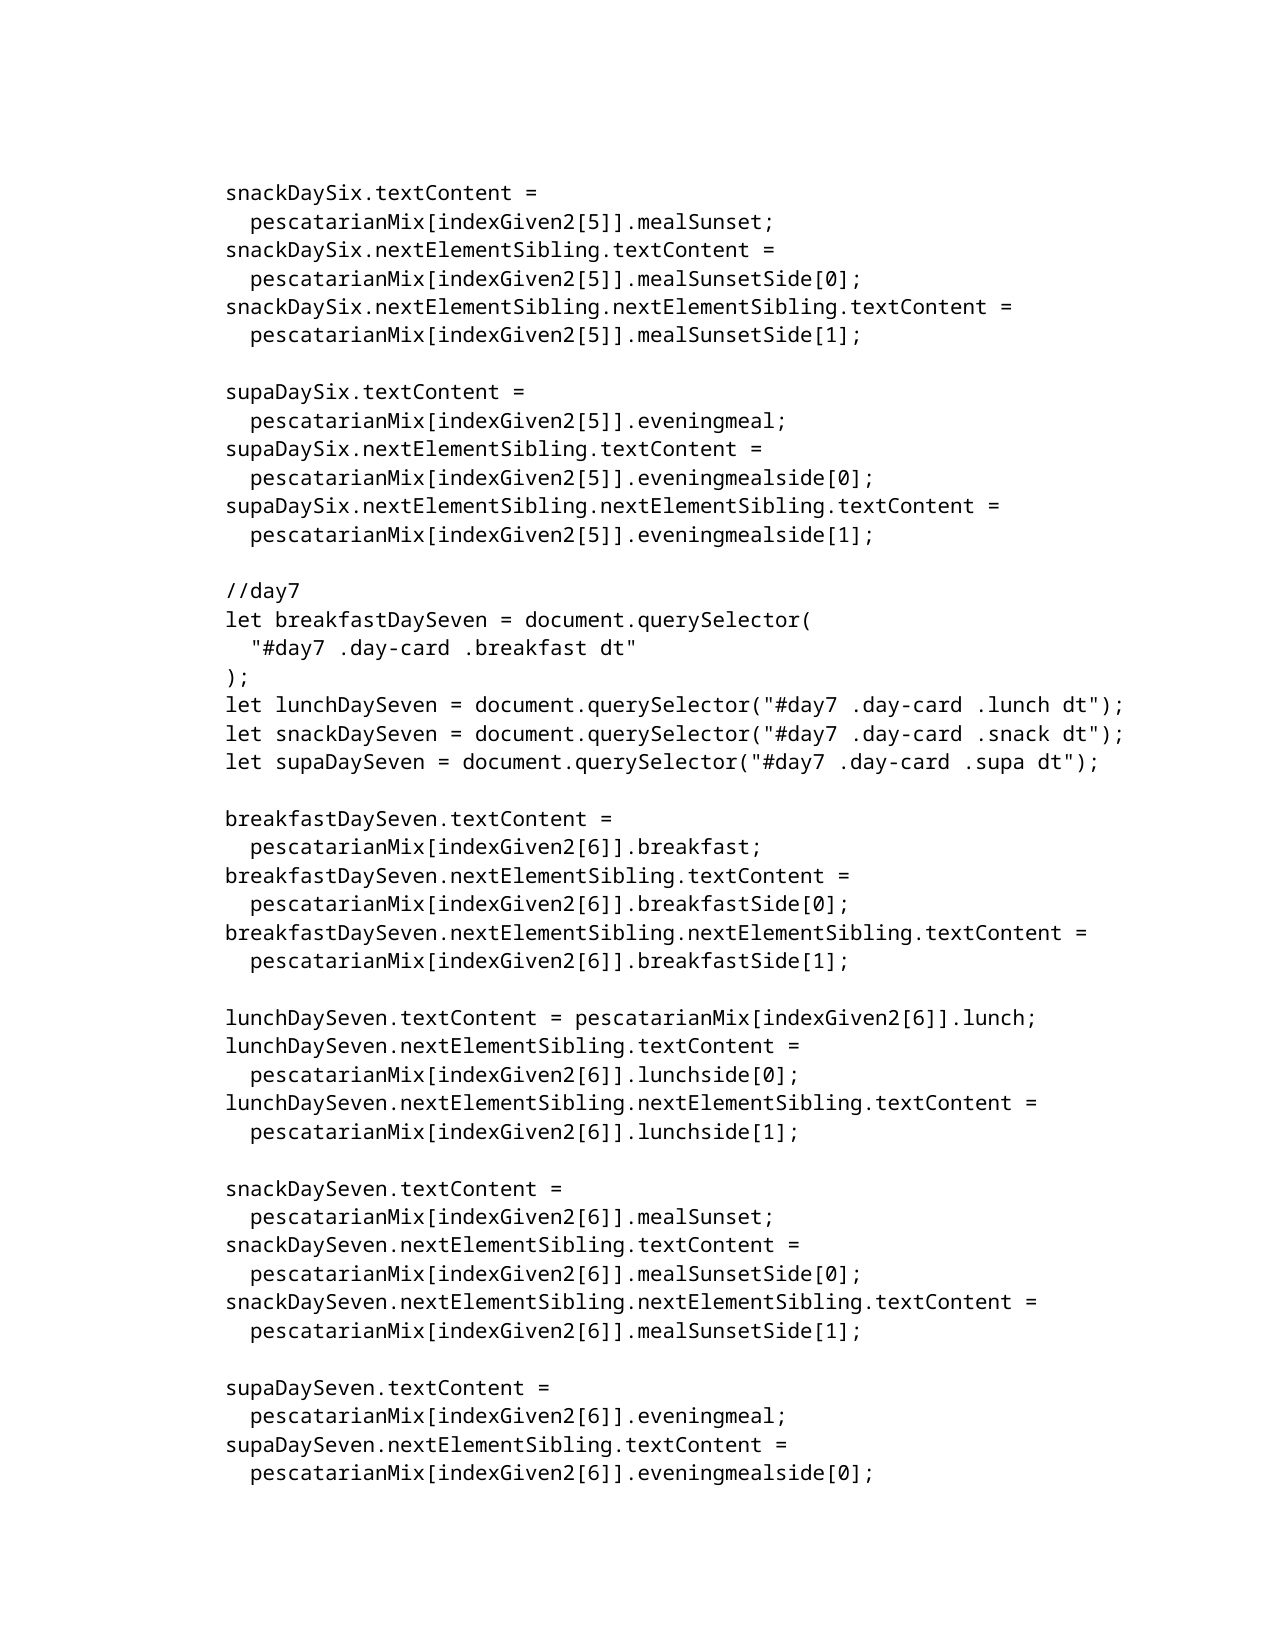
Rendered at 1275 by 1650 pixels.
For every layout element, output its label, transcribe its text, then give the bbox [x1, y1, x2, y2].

text supaDaySix.textContent = [150, 377, 1125, 406]
text lunchDaySeven.nextElementSibling.nextElementSibling.textContent = [150, 1088, 1125, 1117]
text snackDaySeven.textContent = [150, 1174, 1125, 1202]
text supaDaySix.nextElementSibling.nextElementSibling.textContent = [150, 491, 1125, 520]
text lunchDaySeven.nextElementSibling.textContent = [150, 1032, 1125, 1060]
text supaDaySix.nextElementSibling.textContent = [150, 434, 1125, 463]
text pescatarianMix[indexGiven2[5]].eveningmeal; [150, 406, 1125, 434]
text pescatarianMix[indexGiven2[6]].mealSunset; [150, 1202, 1125, 1231]
text pescatarianMix[indexGiven2[5]].mealSunset; [150, 207, 1125, 235]
text pescatarianMix[indexGiven2[6]].breakfastSide[1]; [150, 946, 1125, 975]
text pescatarianMix[indexGiven2[6]].lunchside[1]; [150, 1117, 1125, 1145]
text pescatarianMix[indexGiven2[6]].mealSunsetSide[1]; [150, 1316, 1125, 1344]
text let lunchDaySeven = document.querySelector("#day7 .day-card .lunch dt"); [150, 690, 1125, 719]
text "#day7 .day-card .breakfast dt" [150, 633, 1125, 662]
text snackDaySeven.nextElementSibling.nextElementSibling.textContent = [150, 1287, 1125, 1316]
text snackDaySeven.nextElementSibling.textContent = [150, 1231, 1125, 1259]
text pescatarianMix[indexGiven2[5]].eveningmealside[1]; [150, 520, 1125, 548]
text supaDaySeven.textContent = [150, 1373, 1125, 1401]
text breakfastDaySeven.nextElementSibling.nextElementSibling.textContent = [150, 918, 1125, 946]
text supaDaySeven.nextElementSibling.textContent = [150, 1430, 1125, 1458]
text let supaDaySeven = document.querySelector("#day7 .day-card .supa dt"); [150, 747, 1125, 776]
text pescatarianMix[indexGiven2[5]].mealSunsetSide[0]; [150, 264, 1125, 292]
text pescatarianMix[indexGiven2[5]].eveningmealside[0]; [150, 463, 1125, 491]
text lunchDaySeven.textContent = pescatarianMix[indexGiven2[6]].lunch; [150, 1003, 1125, 1032]
text pescatarianMix[indexGiven2[6]].eveningmealside[0]; [150, 1458, 1125, 1487]
text let breakfastDaySeven = document.querySelector( [150, 605, 1125, 633]
text pescatarianMix[indexGiven2[5]].mealSunsetSide[1]; [150, 321, 1125, 349]
text //day7 [150, 577, 1125, 605]
text snackDaySix.nextElementSibling.textContent = [150, 235, 1125, 264]
text pescatarianMix[indexGiven2[6]].eveningmeal; [150, 1401, 1125, 1430]
text breakfastDaySeven.textContent = [150, 804, 1125, 832]
text snackDaySix.nextElementSibling.nextElementSibling.textContent = [150, 292, 1125, 321]
text pescatarianMix[indexGiven2[6]].breakfastSide[0]; [150, 889, 1125, 918]
text pescatarianMix[indexGiven2[6]].breakfast; [150, 832, 1125, 861]
text snackDaySix.textContent = [150, 178, 1125, 207]
text pescatarianMix[indexGiven2[6]].mealSunsetSide[0]; [150, 1259, 1125, 1287]
text breakfastDaySeven.nextElementSibling.textContent = [150, 861, 1125, 889]
text ); [150, 662, 1125, 690]
text let snackDaySeven = document.querySelector("#day7 .day-card .snack dt"); [150, 719, 1125, 747]
text pescatarianMix[indexGiven2[6]].lunchside[0]; [150, 1060, 1125, 1088]
